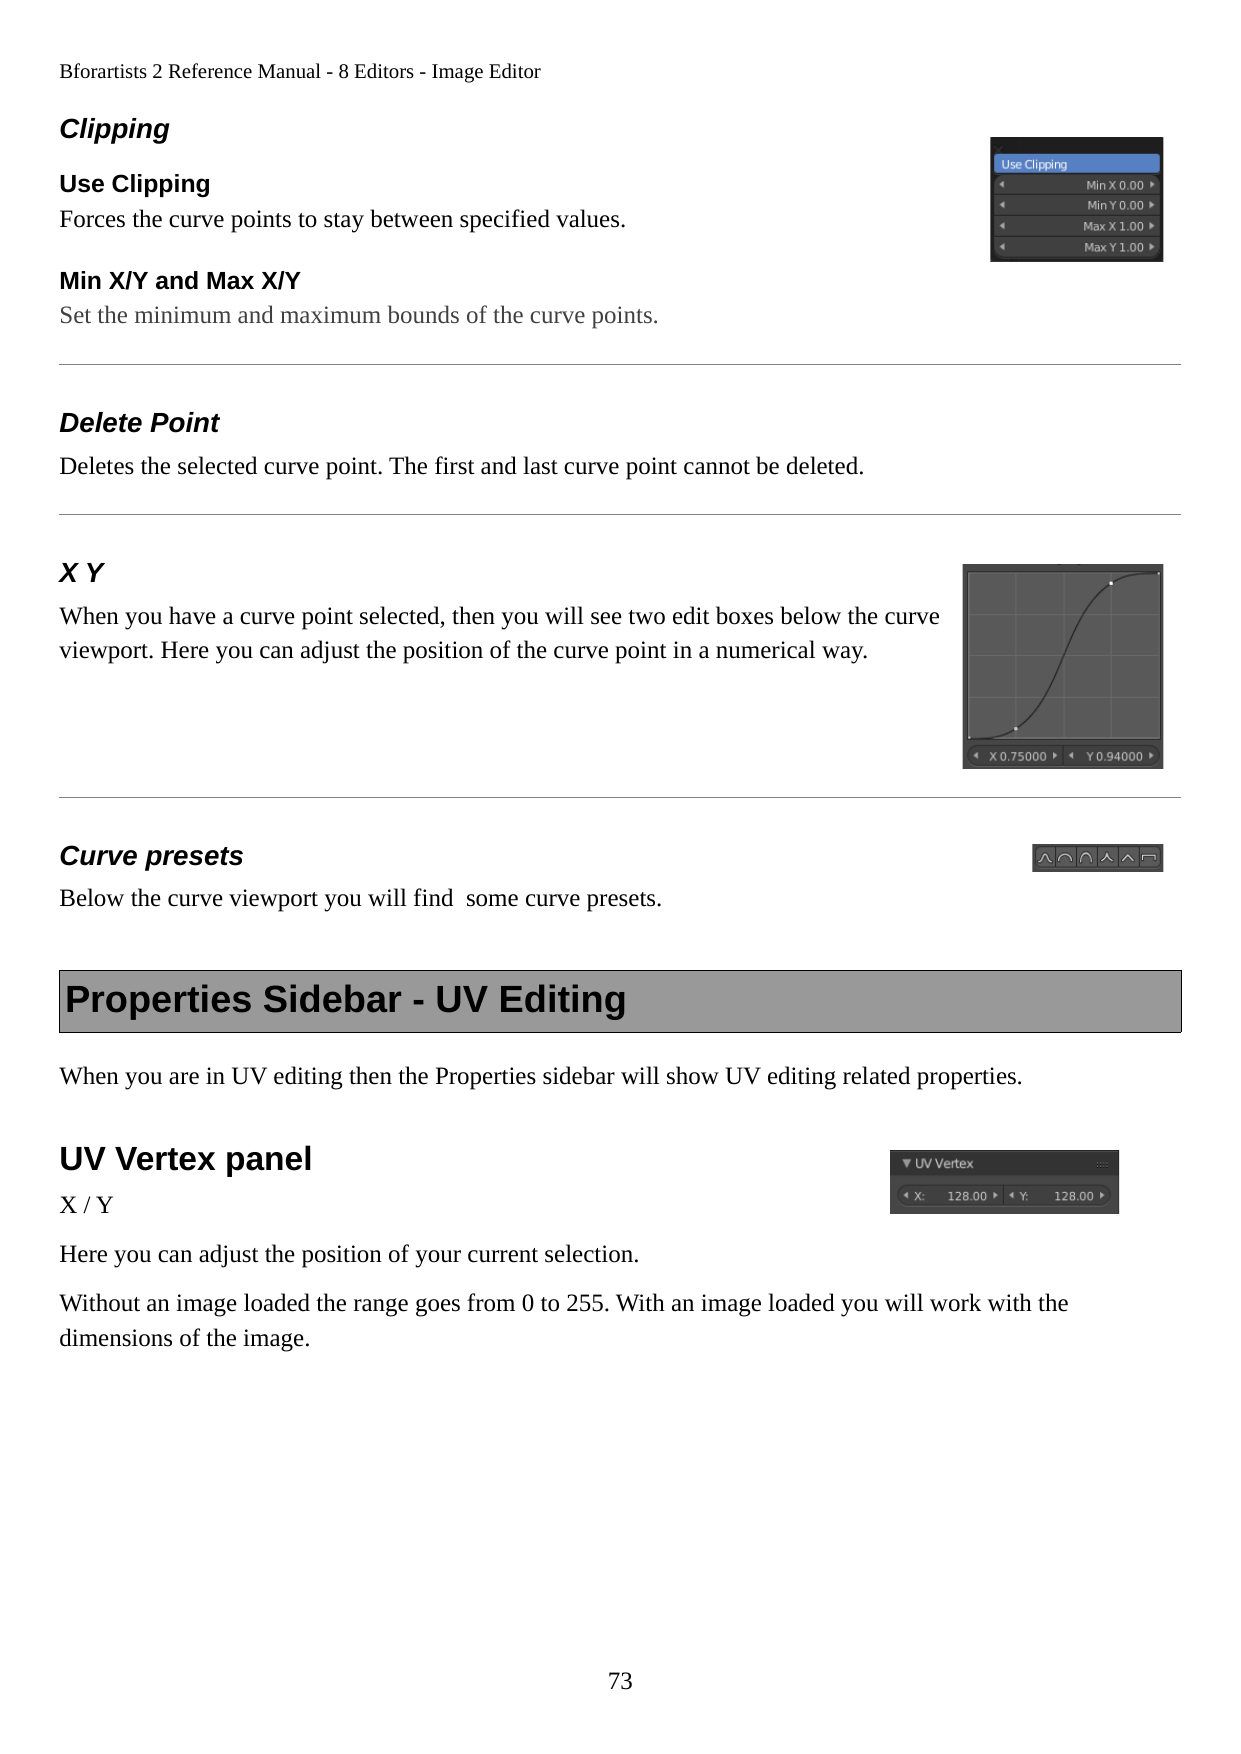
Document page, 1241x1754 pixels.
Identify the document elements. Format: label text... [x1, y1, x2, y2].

subtitle Min X/Y and Max X/Y [59, 266, 1181, 294]
subtitle UV Vertex panel [59, 1139, 1181, 1178]
subtitle Use Clipping [59, 169, 990, 198]
text When you are in UV editing then the Properties sidebar will show UV editing related properties. [59, 1061, 1181, 1089]
text Here you can adjust the position of your current selection. [59, 1239, 1181, 1268]
subtitle Curve presets [59, 839, 1181, 871]
text Below the curve viewport you will find some curve presets. [59, 883, 1181, 912]
picture [1032, 844, 1164, 872]
subtitle Delete Point [59, 406, 1181, 438]
text X / Y [59, 1190, 1181, 1219]
table_header Properties Sidebar - UV Editing [60, 971, 1181, 1032]
text Set the minimum and maximum bounds of the curve points. [59, 301, 1181, 329]
picture [890, 1150, 1120, 1214]
text When you have a curve point selected, then you will see two edit boxes below the curve viewport. Here you can adjust the position of the curve point in a numerical way. [59, 601, 962, 664]
subtitle Clipping [59, 113, 1181, 144]
subtitle X Y [59, 556, 1181, 588]
text Deletes the selected curve point. The first and last curve point cannot be deleted. [59, 451, 1181, 479]
text Without an image loaded the range goes from 0 to 255. With an image loaded you will work with the dimensions of the image. [59, 1288, 1181, 1352]
picture [990, 137, 1164, 262]
picture [962, 564, 1164, 769]
text Forces the curve points to stay between specified values. [59, 204, 990, 233]
subtitle [1164, 169, 1181, 198]
